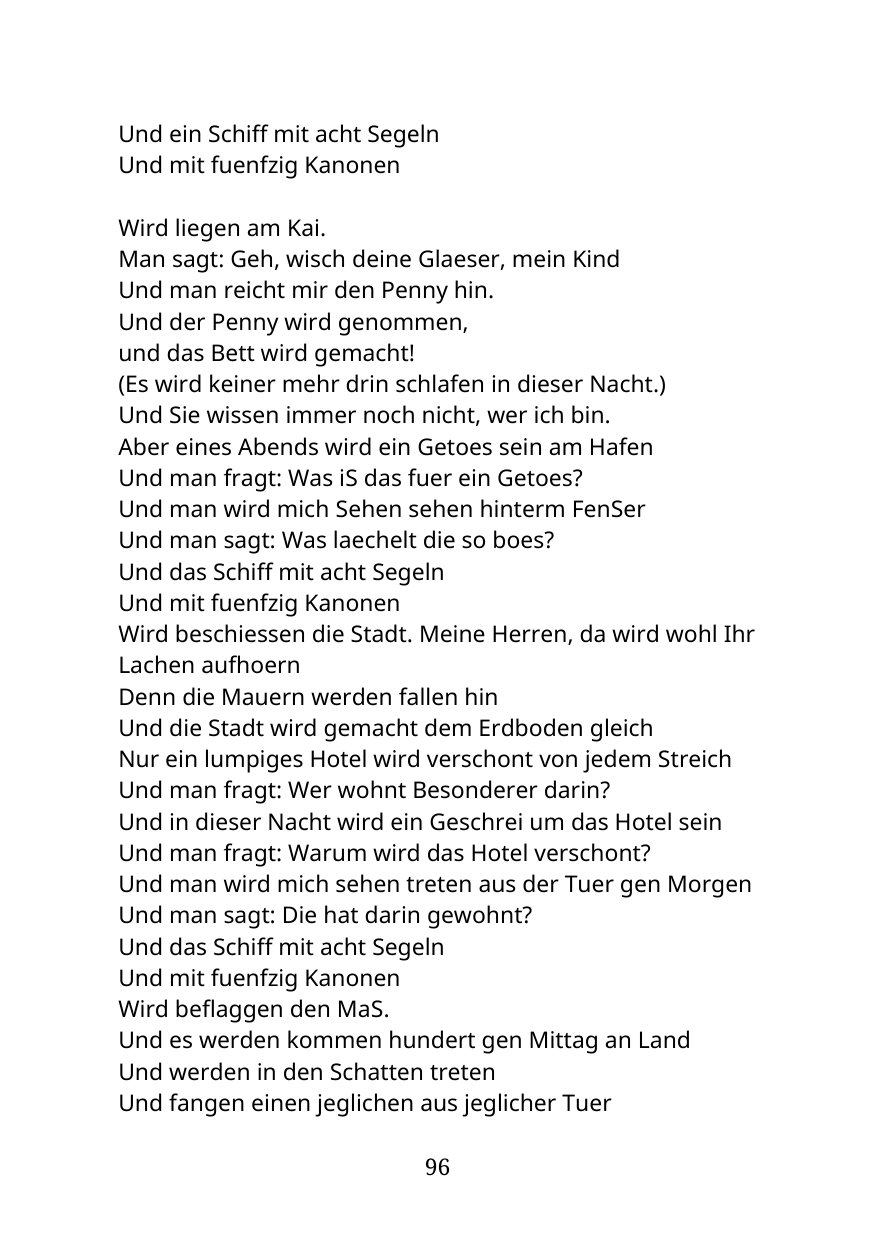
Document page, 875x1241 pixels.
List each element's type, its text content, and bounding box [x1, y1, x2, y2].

text Und man fragt: Wer wohnt Besonderer darin? [118, 774, 756, 806]
text Nur ein lumpiges Hotel wird verschont von jedem Streich [118, 743, 756, 774]
text Aber eines Abends wird ein Getoes sein am Hafen [118, 431, 756, 462]
text Und mit fuenfzig Kanonen [118, 962, 756, 993]
text Und in dieser Nacht wird ein Geschrei um das Hotel sein [118, 806, 756, 837]
text Und die Stadt wird gemacht dem Erdboden gleich [118, 712, 756, 743]
text Und mit fuenfzig Kanonen [118, 587, 756, 618]
text Wird liegen am Kai. [118, 212, 756, 243]
text Und man wird mich sehen treten aus der Tuer gen Morgen [118, 868, 756, 899]
text Und werden in den Schatten treten [118, 1056, 756, 1087]
text Und man fragt: Warum wird das Hotel verschont? [118, 837, 756, 868]
text Und das Schiff mit acht Segeln [118, 931, 756, 962]
text Und fangen einen jeglichen aus jeglicher Tuer [118, 1087, 756, 1118]
text Und man sagt: Was laechelt die so boes? [118, 524, 756, 556]
text Und man sagt: Die hat darin gewohnt? [118, 899, 756, 931]
text Und Sie wissen immer noch nicht, wer ich bin. [118, 399, 756, 431]
text Und man fragt: Was iS das fuer ein Getoes? [118, 462, 756, 493]
text Und mit fuenfzig Kanonen [118, 149, 756, 181]
text Und der Penny wird genommen, [118, 306, 756, 337]
text und das Bett wird gemacht! [118, 337, 756, 368]
text Und man reicht mir den Penny hin. [118, 274, 756, 306]
text Denn die Mauern werden fallen hin [118, 681, 756, 712]
text Man sagt: Geh, wisch deine Glaeser, mein Kind [118, 243, 756, 274]
text Und ein Schiff mit acht Segeln [118, 118, 756, 149]
text Und man wird mich Sehen sehen hinterm FenSer [118, 493, 756, 524]
text Und es werden kommen hundert gen Mittag an Land [118, 1024, 756, 1056]
text Wird beflaggen den MaS. [118, 993, 756, 1024]
text Und das Schiff mit acht Segeln [118, 556, 756, 587]
text Wird beschiessen die Stadt. Meine Herren, da wird wohl Ihr Lachen aufhoern [118, 618, 756, 681]
text (Es wird keiner mehr drin schlafen in dieser Nacht.) [118, 368, 756, 399]
